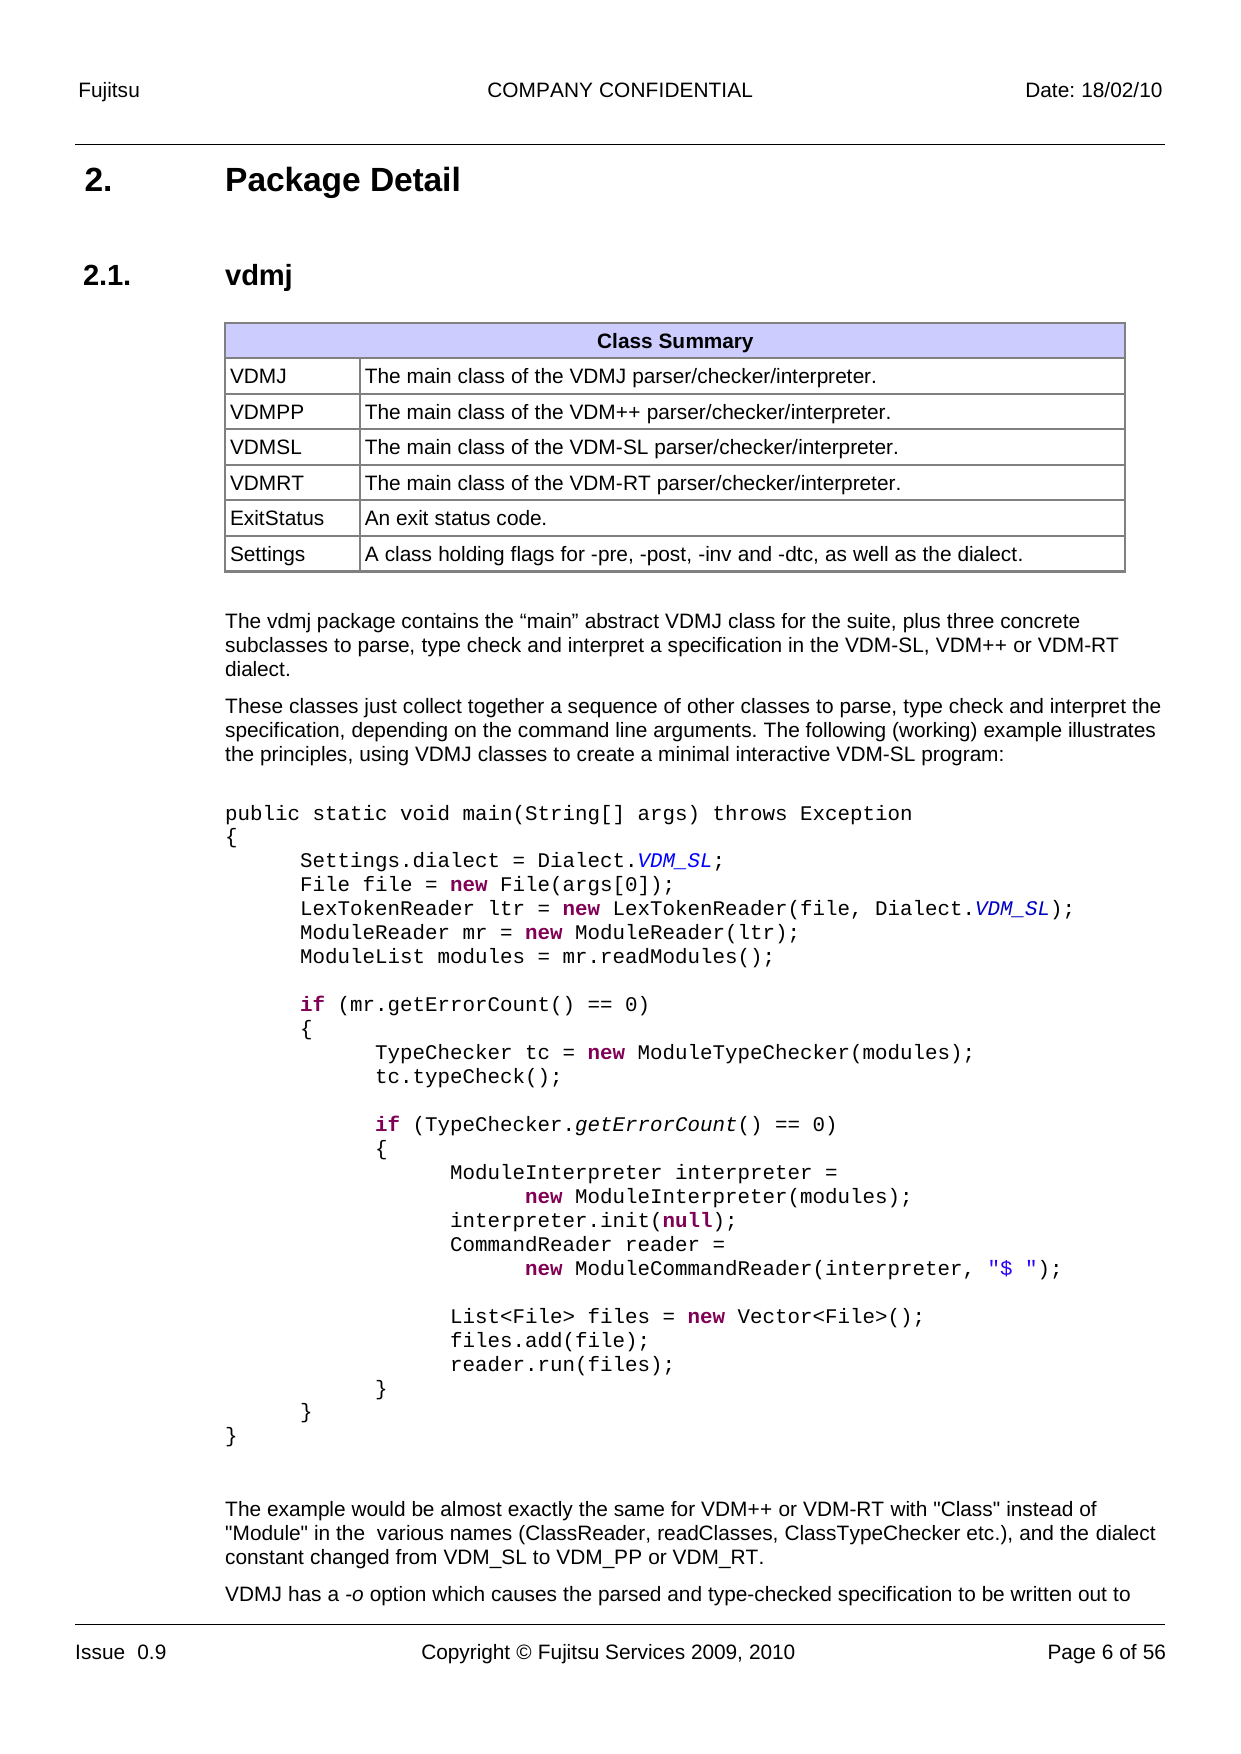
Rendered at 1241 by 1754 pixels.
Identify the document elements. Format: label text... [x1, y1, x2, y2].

table_cell ExitStatus [226, 501, 359, 535]
text } [225, 1401, 1165, 1425]
text List<File> files = new Vector<File>(); [225, 1306, 1165, 1329]
table_cell The main class of the VDMJ parser/checker/interpreter. [361, 359, 1124, 393]
text { [225, 826, 1165, 850]
text These classes just collect together a sequence of other classes to parse, type check and interpret the specification, depending on the command line arguments. The following (working) example illustrates the principles, using VDMJ classes to create a minimal interactive VDM-SL program: [225, 694, 1165, 766]
text TypeChecker tc = new ModuleTypeChecker(modules); [225, 1042, 1165, 1066]
text tc.typeCheck(); [225, 1066, 1165, 1090]
text interpreter.init(null); [225, 1210, 1165, 1234]
text if (TypeChecker.getErrorCount() == 0) [225, 1114, 1165, 1138]
text CommandReader reader = [225, 1234, 1165, 1258]
text } [225, 1377, 1165, 1401]
subtitle Package Detail [75, 160, 1165, 198]
text LexTokenReader ltr = new LexTokenReader(file, Dialect.VDM_SL); [225, 898, 1165, 922]
text { [225, 1138, 1165, 1162]
text new ModuleInterpreter(modules); [225, 1186, 1165, 1210]
table_cell The main class of the VDM-SL parser/checker/interpreter. [361, 430, 1124, 464]
text ModuleList modules = mr.readModules(); [225, 946, 1165, 970]
table_header Class Summary [226, 324, 1124, 357]
text reader.run(files); [225, 1353, 1165, 1377]
text VDMJ has a -o option which causes the parsed and type-checked specification to be written out to [225, 1582, 1165, 1606]
table_cell VDMJ [226, 359, 359, 393]
table_cell VDMSL [226, 430, 359, 464]
text ModuleReader mr = new ModuleReader(ltr); [225, 922, 1165, 946]
table_cell Settings [226, 537, 359, 570]
text File file = new File(args[0]); [225, 874, 1165, 898]
text ModuleInterpreter interpreter = [225, 1162, 1165, 1186]
table_cell VDMRT [226, 466, 359, 499]
text Settings.dialect = Dialect.VDM_SL; [225, 850, 1165, 874]
table_cell A class holding flags for -pre, -post, -inv and -dtc, as well as the dialect. [361, 537, 1124, 570]
text } [225, 1425, 1165, 1449]
text if (mr.getErrorCount() == 0) [225, 994, 1165, 1018]
table_cell An exit status code. [361, 501, 1124, 535]
table_cell The main class of the VDM-RT parser/checker/interpreter. [361, 466, 1124, 499]
subtitle vdmj [75, 258, 1165, 292]
table_cell The main class of the VDM++ parser/checker/interpreter. [361, 395, 1124, 428]
text { [225, 1018, 1165, 1042]
text The example would be almost exactly the same for VDM++ or VDM-RT with "Class" instead of "Module" in the various names (ClassReader, readClasses, ClassTypeChecker etc.), and the dialect constant changed from VDM_SL to VDM_PP or VDM_RT. [225, 1497, 1165, 1569]
text The vdmj package contains the “main” abstract VDMJ class for the suite, plus three concrete subclasses to parse, type check and interpret a specification in the VDM-SL, VDM++ or VDM-RT dialect. [225, 609, 1165, 681]
table_cell VDMPP [226, 395, 359, 428]
text files.add(file); [225, 1329, 1165, 1353]
text public static void main(String[] args) throws Exception [225, 802, 1165, 826]
text new ModuleCommandReader(interpreter, "$ "); [225, 1258, 1165, 1282]
